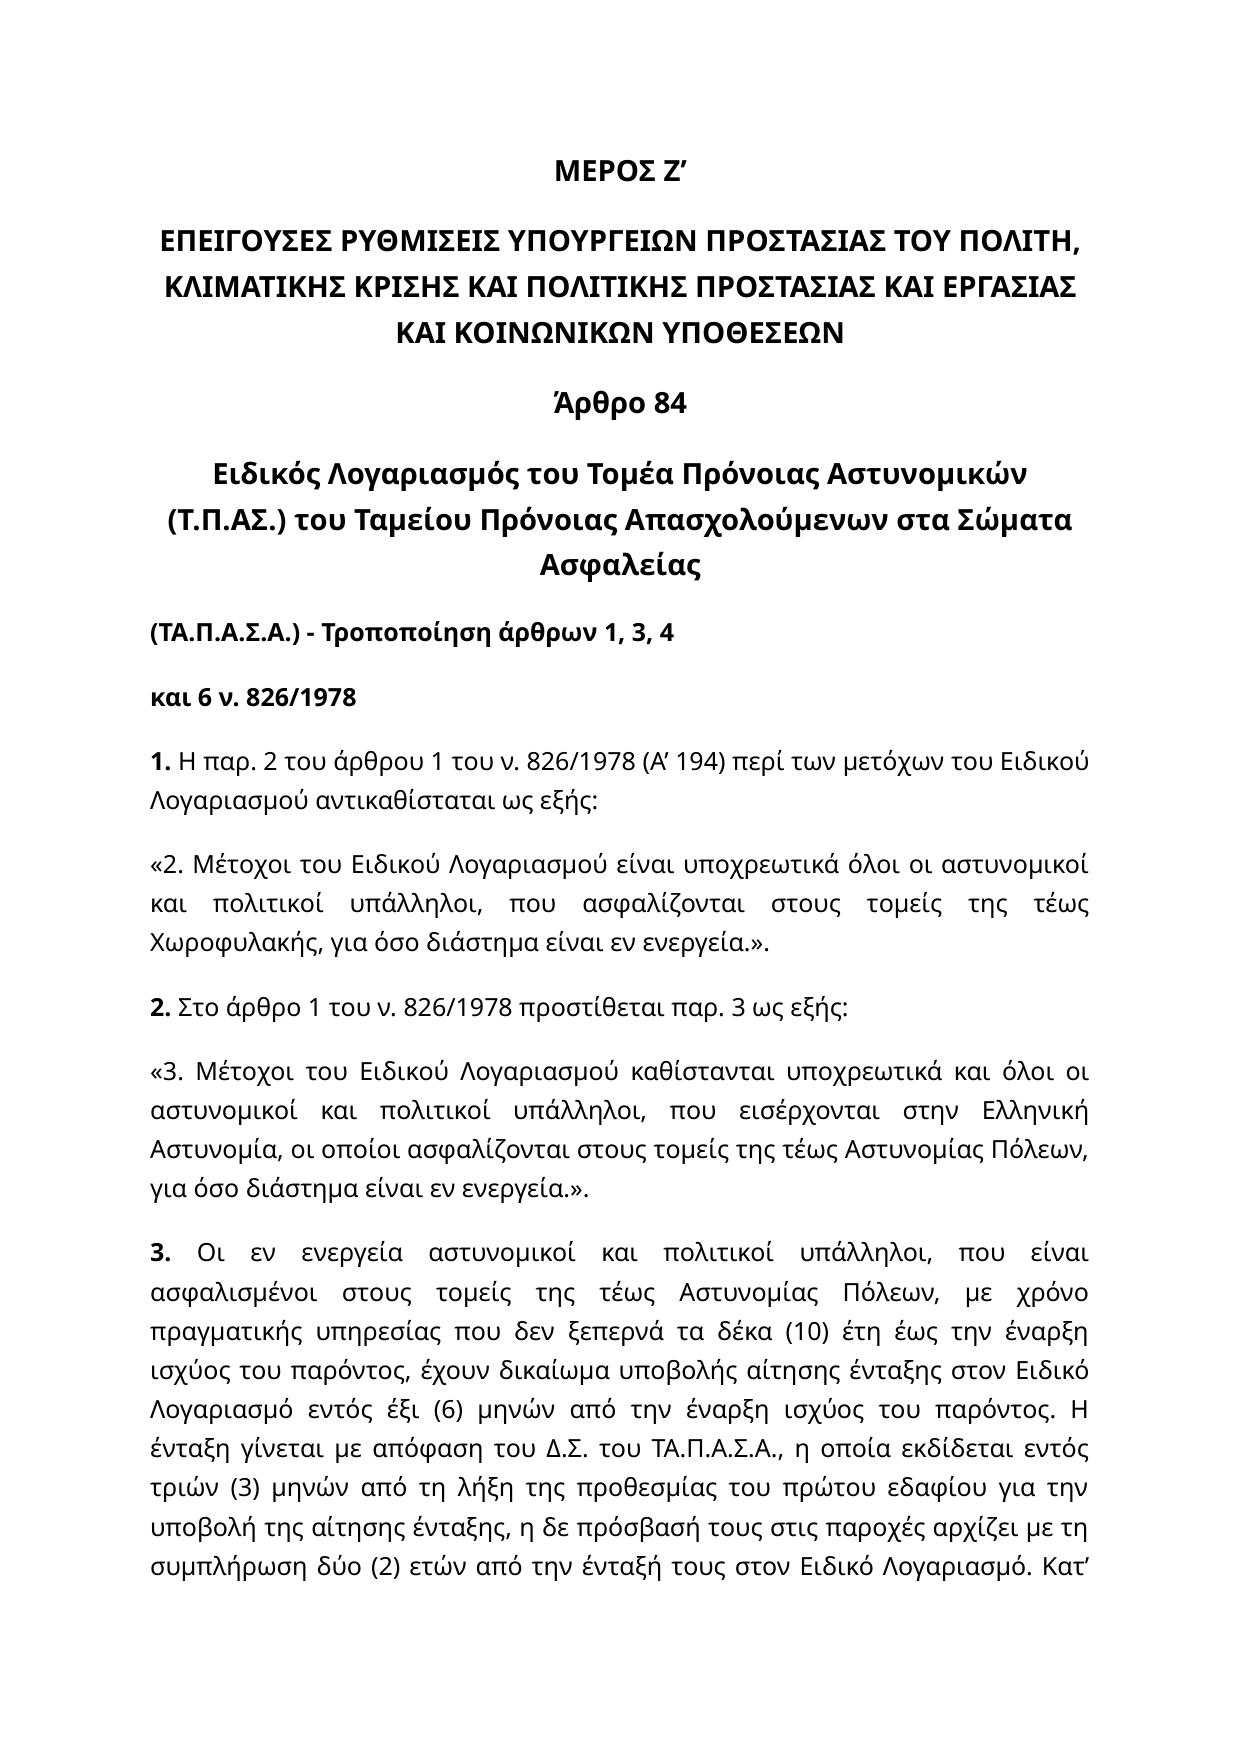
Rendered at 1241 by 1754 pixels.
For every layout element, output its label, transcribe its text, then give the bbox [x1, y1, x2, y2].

subtitle ΕΠΕΙΓΟΥΣΕΣ ΡΥΘΜΙΣΕΙΣ ΥΠΟΥΡΓΕΙΩΝ ΠΡΟΣΤΑΣΙΑΣ ΤΟΥ ΠΟΛΙΤΗ, ΚΛΙΜΑΤΙΚΗΣ ΚΡΙΣΗΣ ΚΑΙ ΠΟΛΙΤΙΚΗΣ ΠΡΟΣΤΑΣΙΑΣ ΚΑΙ ΕΡΓΑΣΙΑΣ ΚΑΙ ΚΟΙΝΩΝΙΚΩΝ ΥΠΟΘΕΣΕΩΝ [150, 221, 1090, 352]
text και 6 ν. 826/1978 [150, 679, 1090, 713]
text «2. Μέτοχοι του Ειδικού Λογαριασμού είναι υποχρεωτικά όλοι οι αστυνομικοί και πολιτικοί υπάλληλοι, που ασφαλίζονται στους τομείς της τέως Χωροφυλακής, για όσο διάστημα είναι εν ενεργεία.». [150, 847, 1090, 959]
text (ΤΑ.Π.Α.Σ.Α.) - Τροποποίηση άρθρων 1, 3, 4 [150, 615, 1090, 649]
text 3. Οι εν ενεργεία αστυνομικοί και πολιτικοί υπάλληλοι, που είναι ασφαλισμένοι στους τομείς της τέως Αστυνομίας Πόλεων, με χρόνο πραγματικής υπηρεσίας που δεν ξεπερνά τα δέκα (10) έτη έως την έναρξη ισχύος του παρόντος, έχουν δικαίωμα υποβολής αίτησης ένταξης στον Ειδικό Λογαριασμό εντός έξι (6) μηνών από την έναρξη ισχύος του παρόντος. Η ένταξη γίνεται με απόφαση του Δ.Σ. του ΤΑ.Π.Α.Σ.Α., η οποία εκδίδεται εντός τριών (3) μηνών από τη λήξη της προθεσμίας του πρώτου εδαφίου για την υποβολή της αίτησης ένταξης, η δε πρόσβασή τους στις παροχές αρχίζει με τη συμπλήρωση δύο (2) ετών από την ένταξή τους στον Ειδικό Λογαριασμό. Κατ’ [150, 1235, 1090, 1582]
text 2. Στο άρθρο 1 του ν. 826/1978 προστίθεται παρ. 3 ως εξής: [150, 989, 1090, 1023]
subtitle ΜΕΡΟΣ Ζ’ [150, 150, 1090, 190]
text 1. Η παρ. 2 του άρθρου 1 του ν. 826/1978 (Α’ 194) περί των μετόχων του Ειδικού Λογαριασμού αντικαθίσταται ως εξής: [150, 743, 1090, 817]
subtitle Άρθρο 84 [150, 382, 1090, 422]
subtitle Ειδικός Λογαριασμός του Τομέα Πρόνοιας Αστυνομικών (Τ.Π.ΑΣ.) του Ταμείου Πρόνοιας Απασχολούμενων στα Σώματα Ασφαλείας [150, 453, 1090, 584]
text «3. Μέτοχοι του Ειδικού Λογαριασμού καθίστανται υποχρεωτικά και όλοι οι αστυνομικοί και πολιτικοί υπάλληλοι, που εισέρχονται στην Ελληνική Αστυνομία, οι οποίοι ασφαλίζονται στους τομείς της τέως Αστυνομίας Πόλεων, για όσο διάστημα είναι εν ενεργεία.». [150, 1053, 1090, 1205]
